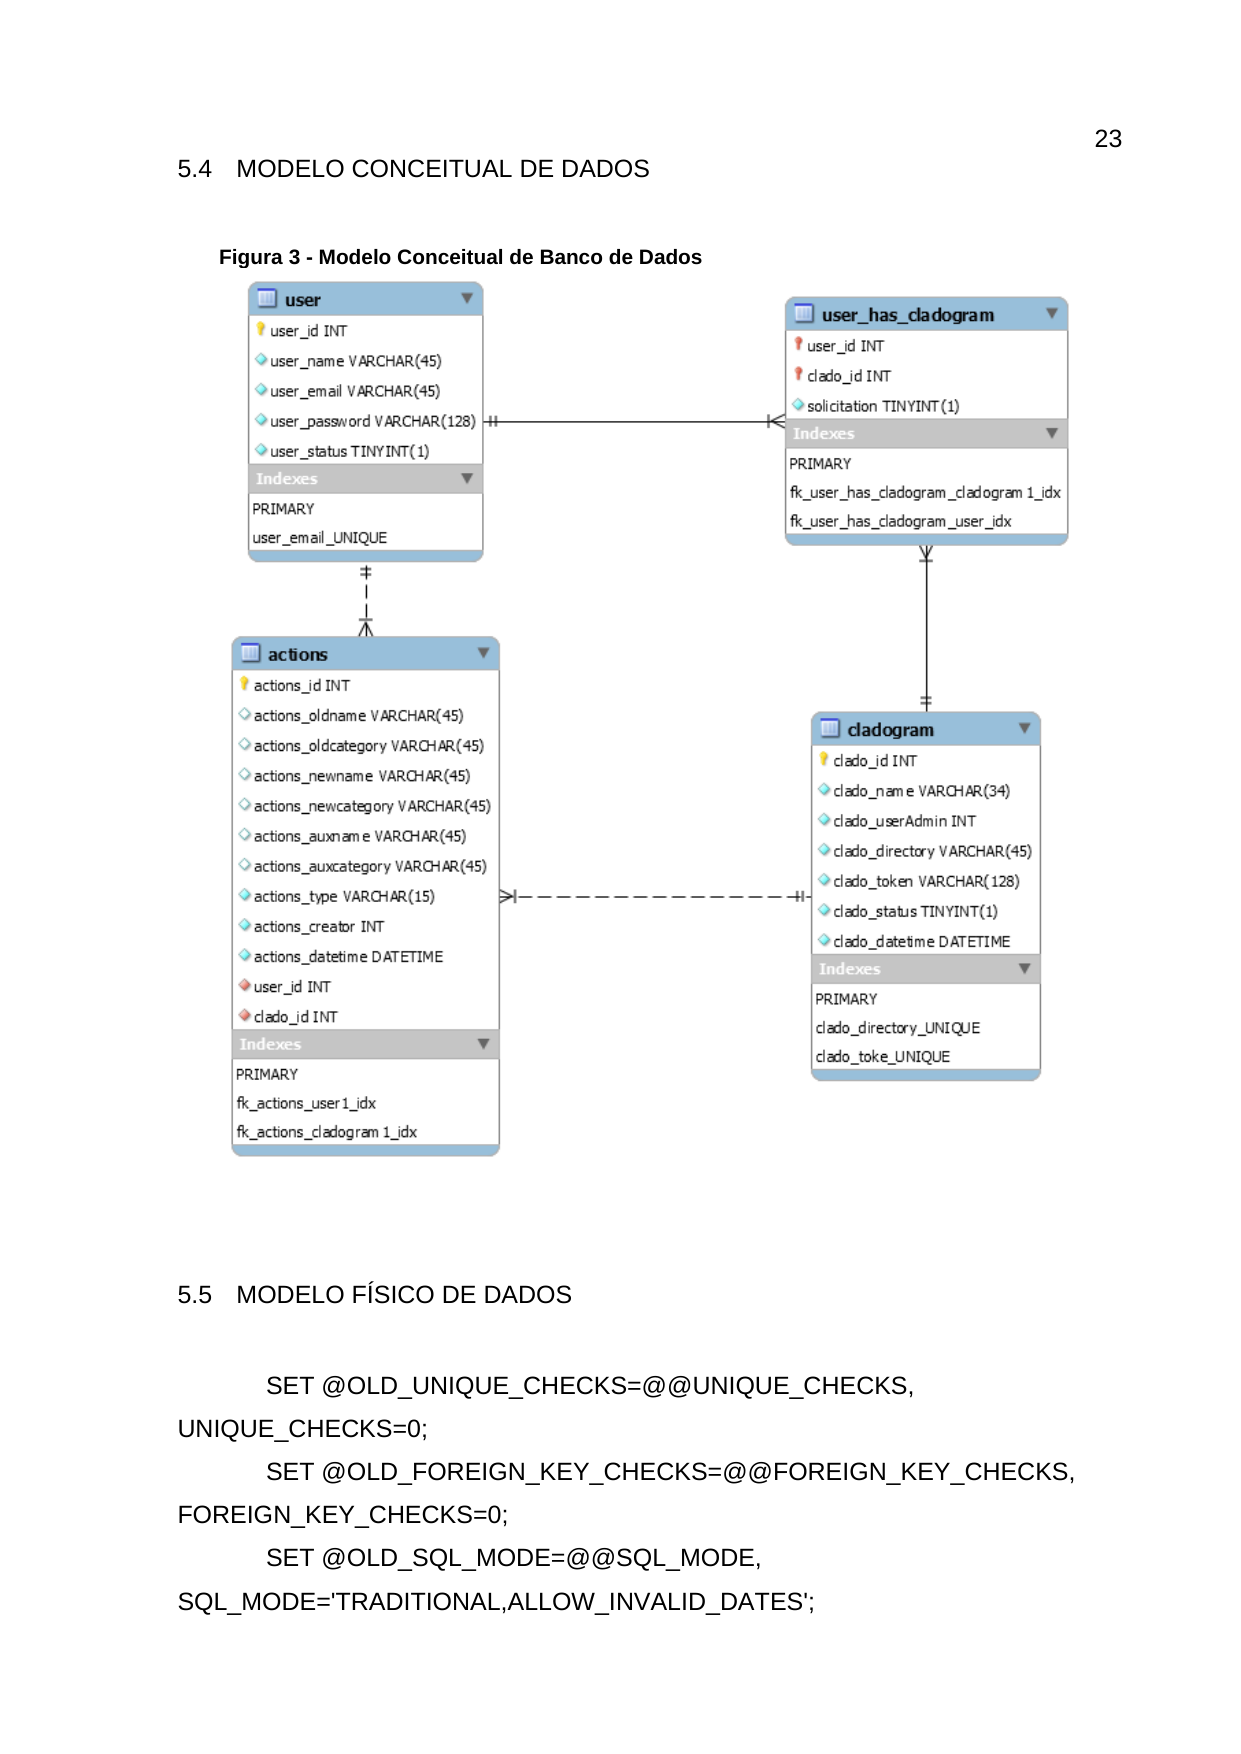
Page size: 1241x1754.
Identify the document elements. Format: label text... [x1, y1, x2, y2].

text Figura 3 - Modelo Conceitual de Banco de Dados [219, 245, 1080, 268]
subtitle MODELO CONCEITUAL DE DADOS [177, 153, 1122, 182]
subtitle MODELO FÍSICO DE DADOS [177, 1279, 1122, 1308]
text SET @OLD_FOREIGN_KEY_CHECKS=@@FOREIGN_KEY_CHECKS, FOREIGN_KEY_CHECKS=0; [177, 1457, 1122, 1529]
text SET @OLD_UNIQUE_CHECKS=@@UNIQUE_CHECKS, UNIQUE_CHECKS=0; [177, 1371, 1122, 1443]
picture [218, 268, 1081, 1169]
text SET @OLD_SQL_MODE=@@SQL_MODE, SQL_MODE='TRADITIONAL,ALLOW_INVALID_DATES'; [177, 1543, 1122, 1615]
